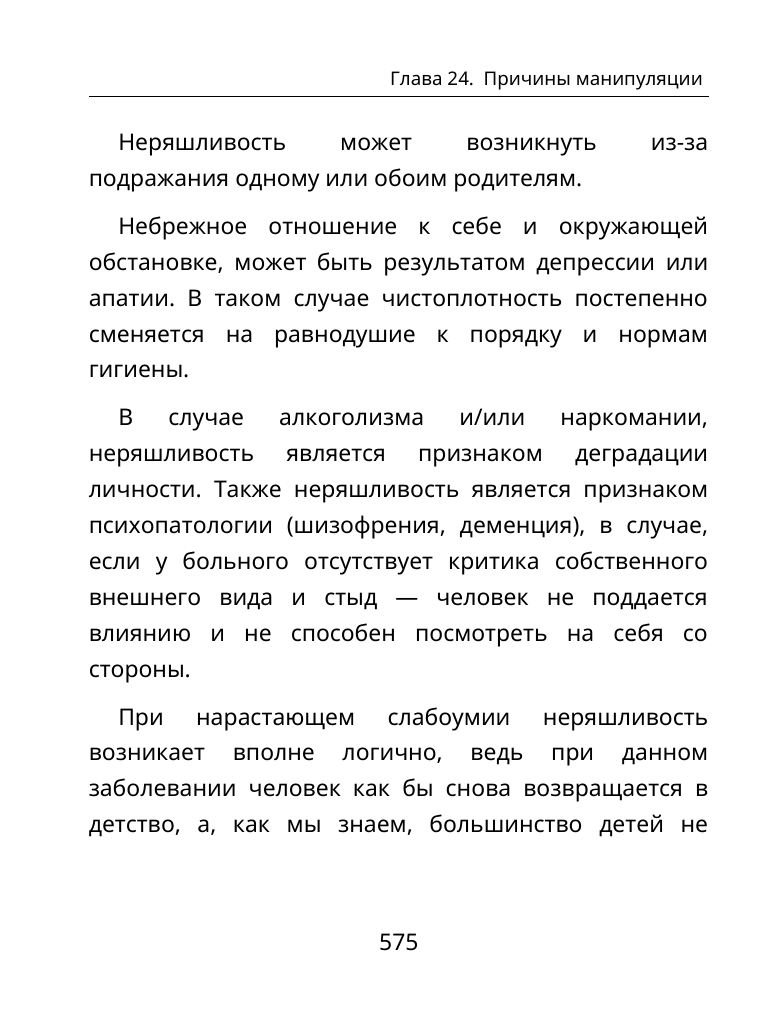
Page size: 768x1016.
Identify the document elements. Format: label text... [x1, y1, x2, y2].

text При нарастающем слабоумии неряшливость возникает вполне логично, ведь при данном заболевании человек как бы снова возвращается в детство, а, как мы знаем, большинство детей не [88, 700, 709, 839]
text Неряшливость может возникнуть из-за подражания одному или обоим родителям. [88, 126, 709, 193]
text В случае алкоголизма и/или наркомании, неряшливость является признаком деградации личности. Также неряшливость является признаком психопатологии (шизофрения, деменция), в случае, если у больного отсутствует критика собственного внешнего вида и стыд — человек не поддается влиянию и не способен посмотреть на себя со стороны. [88, 401, 709, 684]
text Небрежное отношение к себе и окружающей обстановке, может быть результатом депрессии или апатии. В таком случае чистоплотность постепенно сменяется на равнодушие к порядку и нормам гигиены. [88, 210, 709, 385]
